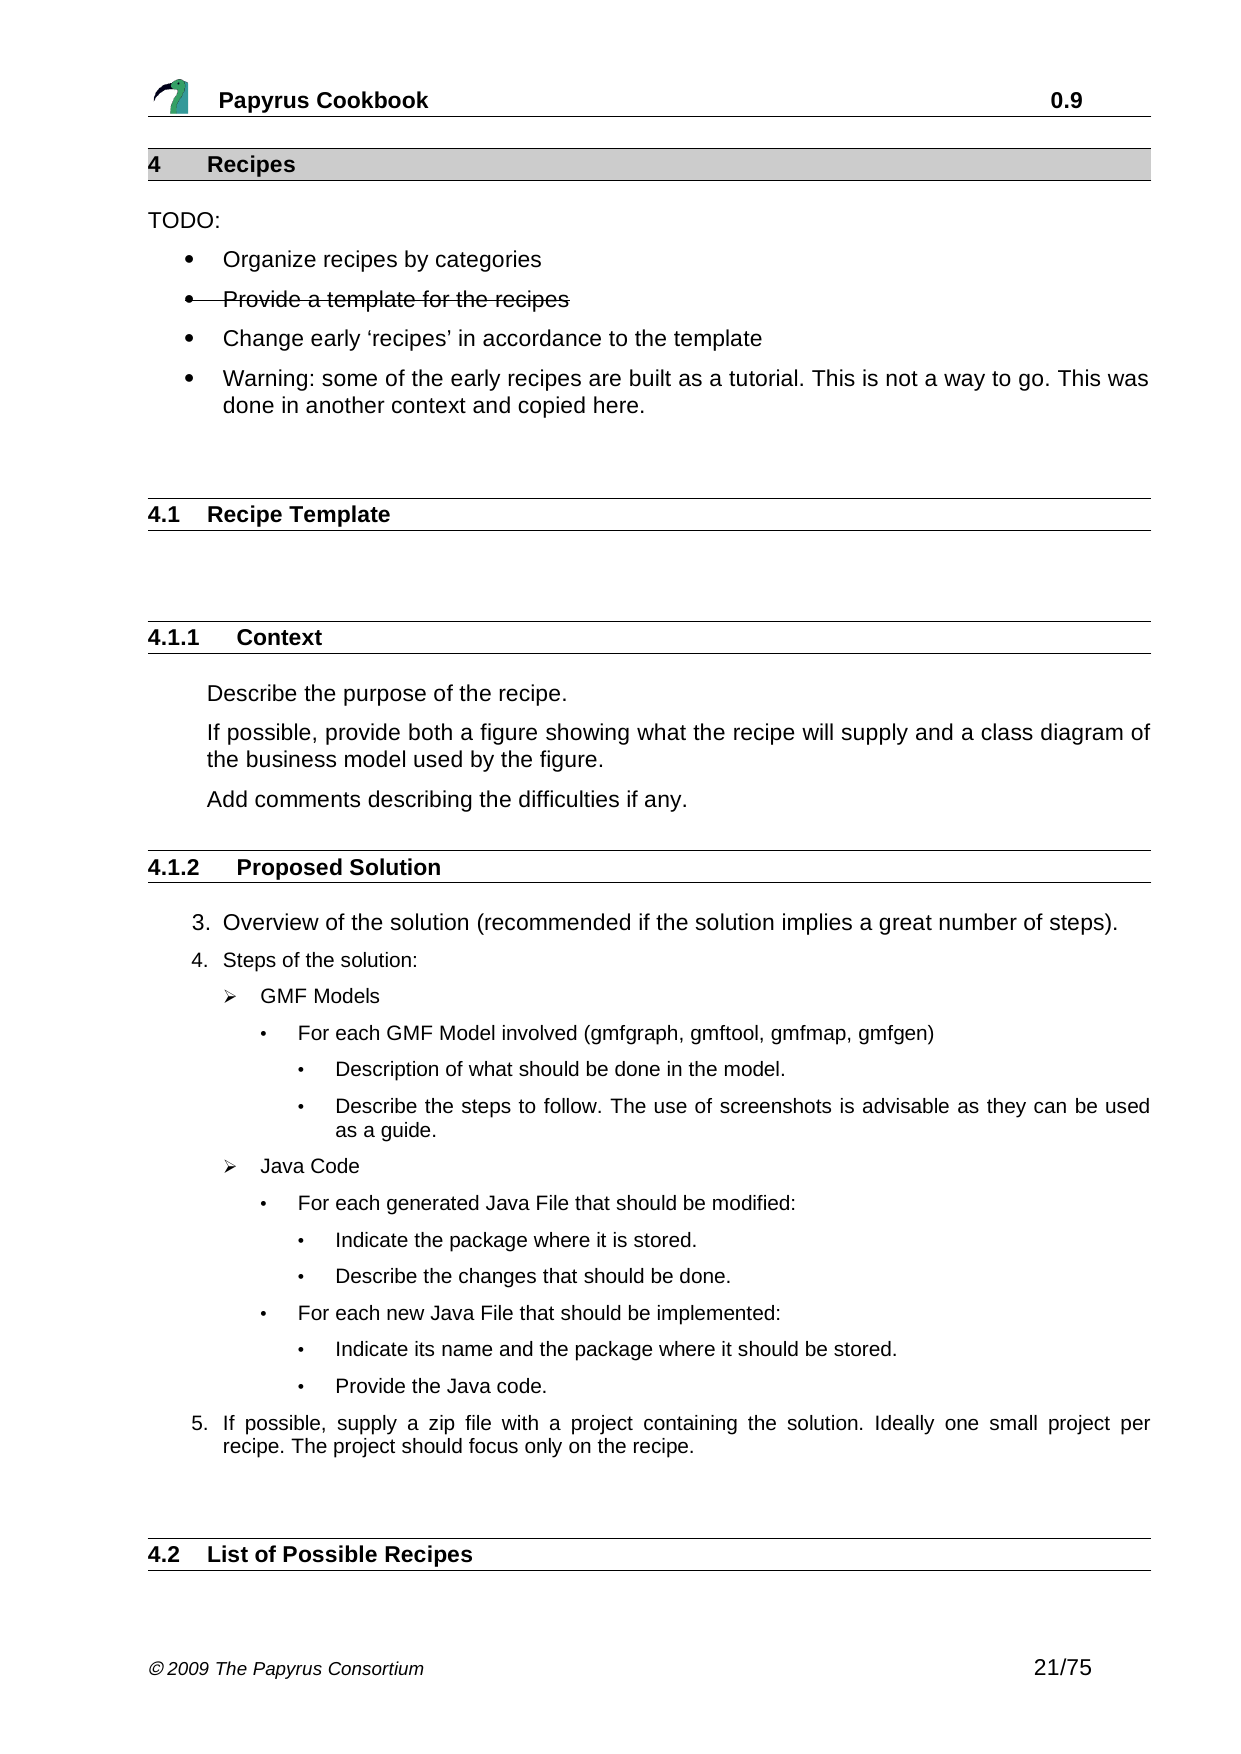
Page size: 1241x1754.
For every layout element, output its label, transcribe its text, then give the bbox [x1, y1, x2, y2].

text TODO: [148, 206, 1151, 233]
list Warning: some of the early recipes are built as a tutorial. This is not a way to go. This was done in another context and copied here. [185, 364, 1151, 418]
list Overview of the solution (recommended if the solution implies a great number of steps). [185, 908, 1151, 935]
list Indicate its name and the package where it should be stored. [298, 1337, 1151, 1361]
list Organize recipes by categories [185, 246, 1151, 273]
list Steps of the solution: [185, 948, 1151, 972]
list Provide a template for the recipes [185, 285, 1151, 312]
list If possible, supply a zip file with a project containing the solution. Ideally one small project per recipe. The project should focus only on the recipe. [185, 1410, 1151, 1458]
picture [153, 79, 189, 114]
list Java Code [223, 1154, 1151, 1178]
list GMF Models [223, 984, 1151, 1008]
list For each GMF Model involved (gmfgraph, gmftool, gmfmap, gmfgen) [260, 1021, 1151, 1045]
list For each generated Java File that should be modified: [260, 1191, 1151, 1215]
subtitle Recipes [148, 149, 1151, 180]
subtitle Proposed Solution [148, 851, 1151, 882]
subtitle Recipe Template [148, 499, 1151, 530]
list Describe the changes that should be done. [298, 1264, 1151, 1288]
list Change early ‘recipes’ in accordance to the template [185, 325, 1151, 352]
list Describe the purpose of the recipe. [148, 679, 1151, 706]
list Add comments describing the difficulties if any. [148, 785, 1151, 812]
list For each new Java File that should be implemented: [260, 1301, 1151, 1325]
list Provide the Java code. [298, 1374, 1151, 1398]
list Description of what should be done in the model. [298, 1057, 1151, 1081]
subtitle Context [148, 622, 1151, 653]
subtitle List of Possible Recipes [148, 1539, 1151, 1570]
list Indicate the package where it is stored. [298, 1228, 1151, 1252]
list If possible, provide both a figure showing what the recipe will supply and a class diagram of the business model used by the figure. [148, 718, 1151, 773]
list Describe the steps to follow. The use of screenshots is advisable as they can be used as a guide. [298, 1094, 1151, 1142]
